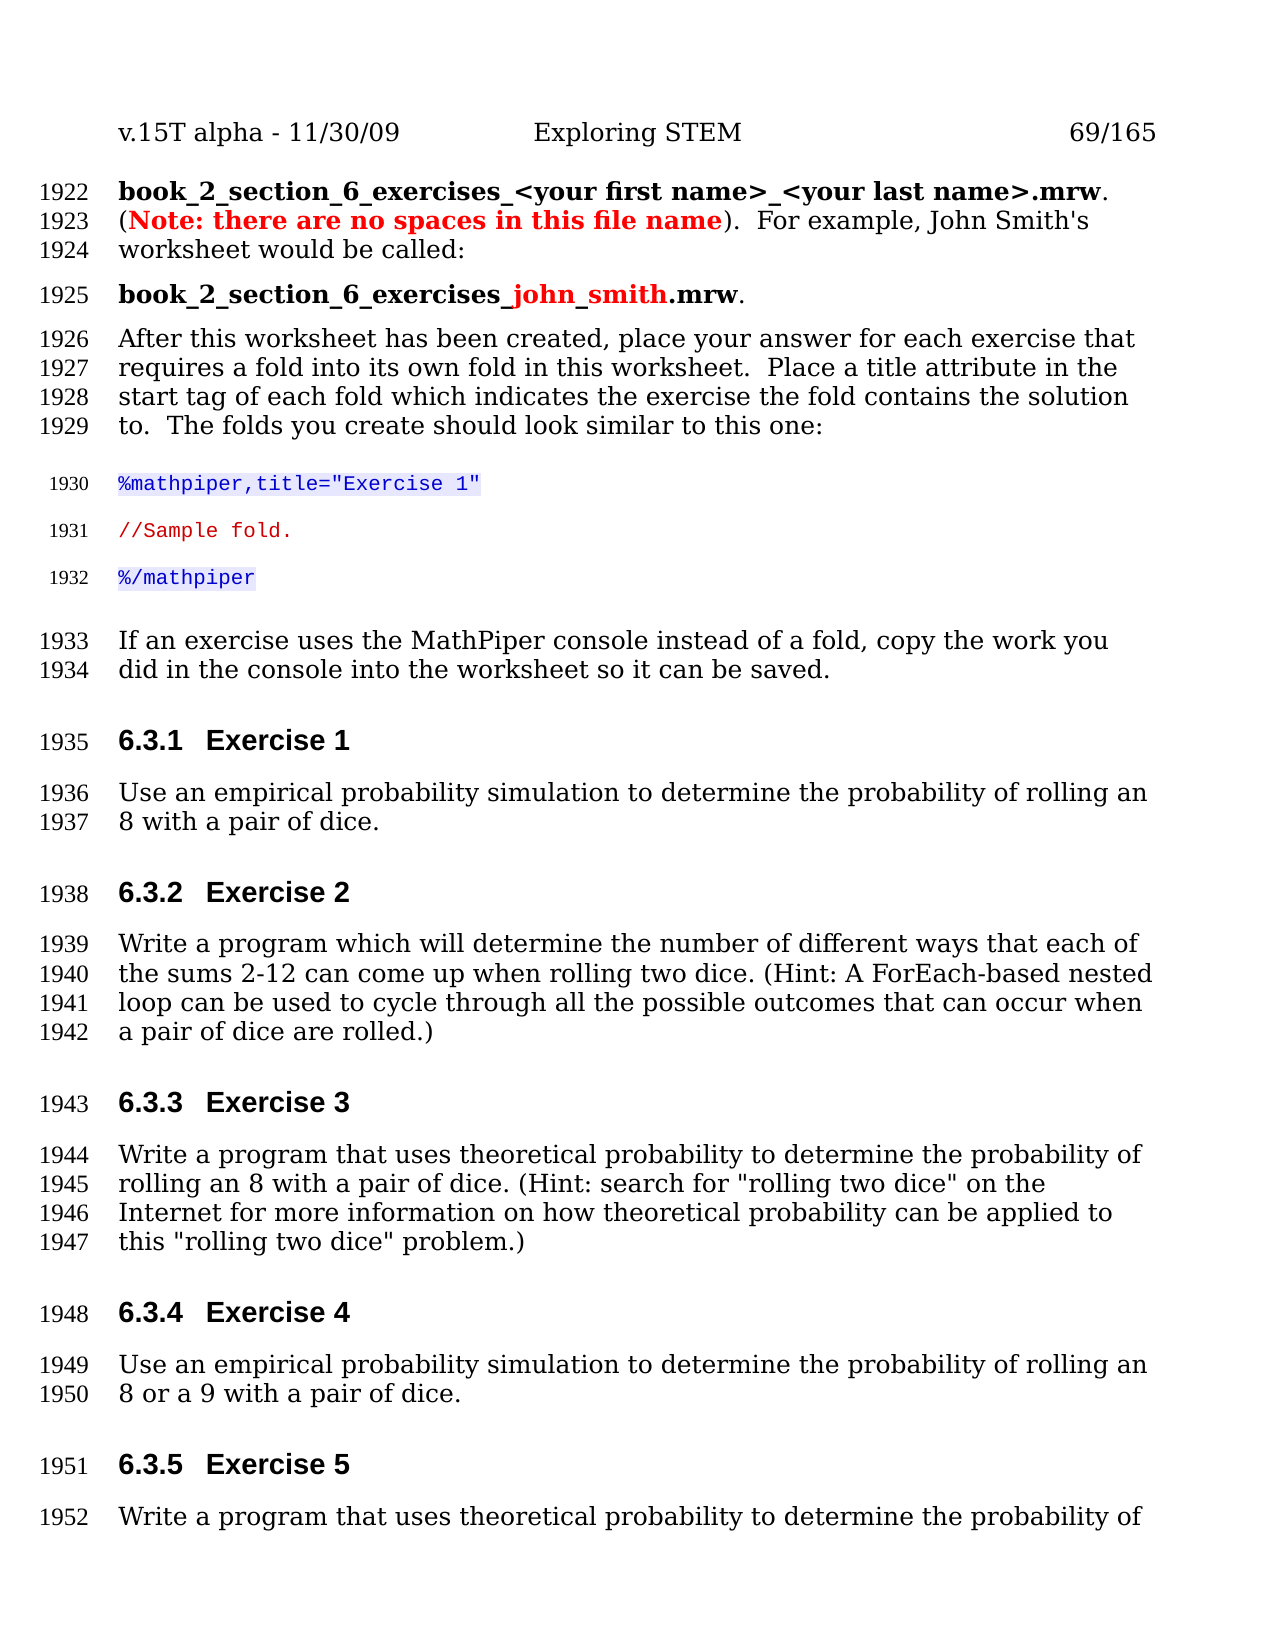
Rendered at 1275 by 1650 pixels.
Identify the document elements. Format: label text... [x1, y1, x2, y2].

text book_2_section_6_exercises_john_smith.mrw. [118, 280, 1157, 309]
text After this worksheet has been created, place your answer for each exercise that requires a fold into its own fold in this worksheet. Place a title attribute in the start tag of each fold which indicates the exercise the fold contains the solution to. The folds you create should look similar to this one: [118, 324, 1157, 441]
text %mathpiper,title="Exercise 1" [118, 473, 1157, 496]
subtitle Exercise 3 [118, 1085, 1157, 1119]
text %/mathpiper [118, 567, 1157, 591]
subtitle Exercise 2 [118, 875, 1157, 909]
text Write a program that uses theoretical probability to determine the probability of rolling an 8 with a pair of dice. (Hint: search for "rolling two dice" on the Internet for more information on how theoretical probability can be applied to this "rolling two dice" problem.) [118, 1140, 1157, 1256]
text Use an empirical probability simulation to determine the probability of rolling an 8 with a pair of dice. [118, 778, 1157, 836]
subtitle Exercise 1 [118, 723, 1157, 757]
text //Sample fold. [118, 520, 1157, 544]
text Write a program that uses theoretical probability to determine the probability of [118, 1502, 1157, 1531]
text Use an empirical probability simulation to determine the probability of rolling an 8 or a 9 with a pair of dice. [118, 1350, 1157, 1408]
text Write a program which will determine the number of different ways that each of the sums 2-12 can come up when rolling two dice. (Hint: A ForEach-based nested loop can be used to cycle through all the possible outcomes that can occur when a pair of dice are rolled.) [118, 929, 1157, 1046]
text book_2_section_6_exercises_<your first name>_<your last name>.mrw. (Note: there are no spaces in this file name). For example, John Smith's worksheet would be called: [118, 177, 1157, 265]
subtitle Exercise 5 [118, 1447, 1157, 1481]
subtitle Exercise 4 [118, 1296, 1157, 1329]
text If an exercise uses the MathPiper console instead of a fold, copy the work you did in the console into the worksheet so it can be saved. [118, 626, 1157, 684]
